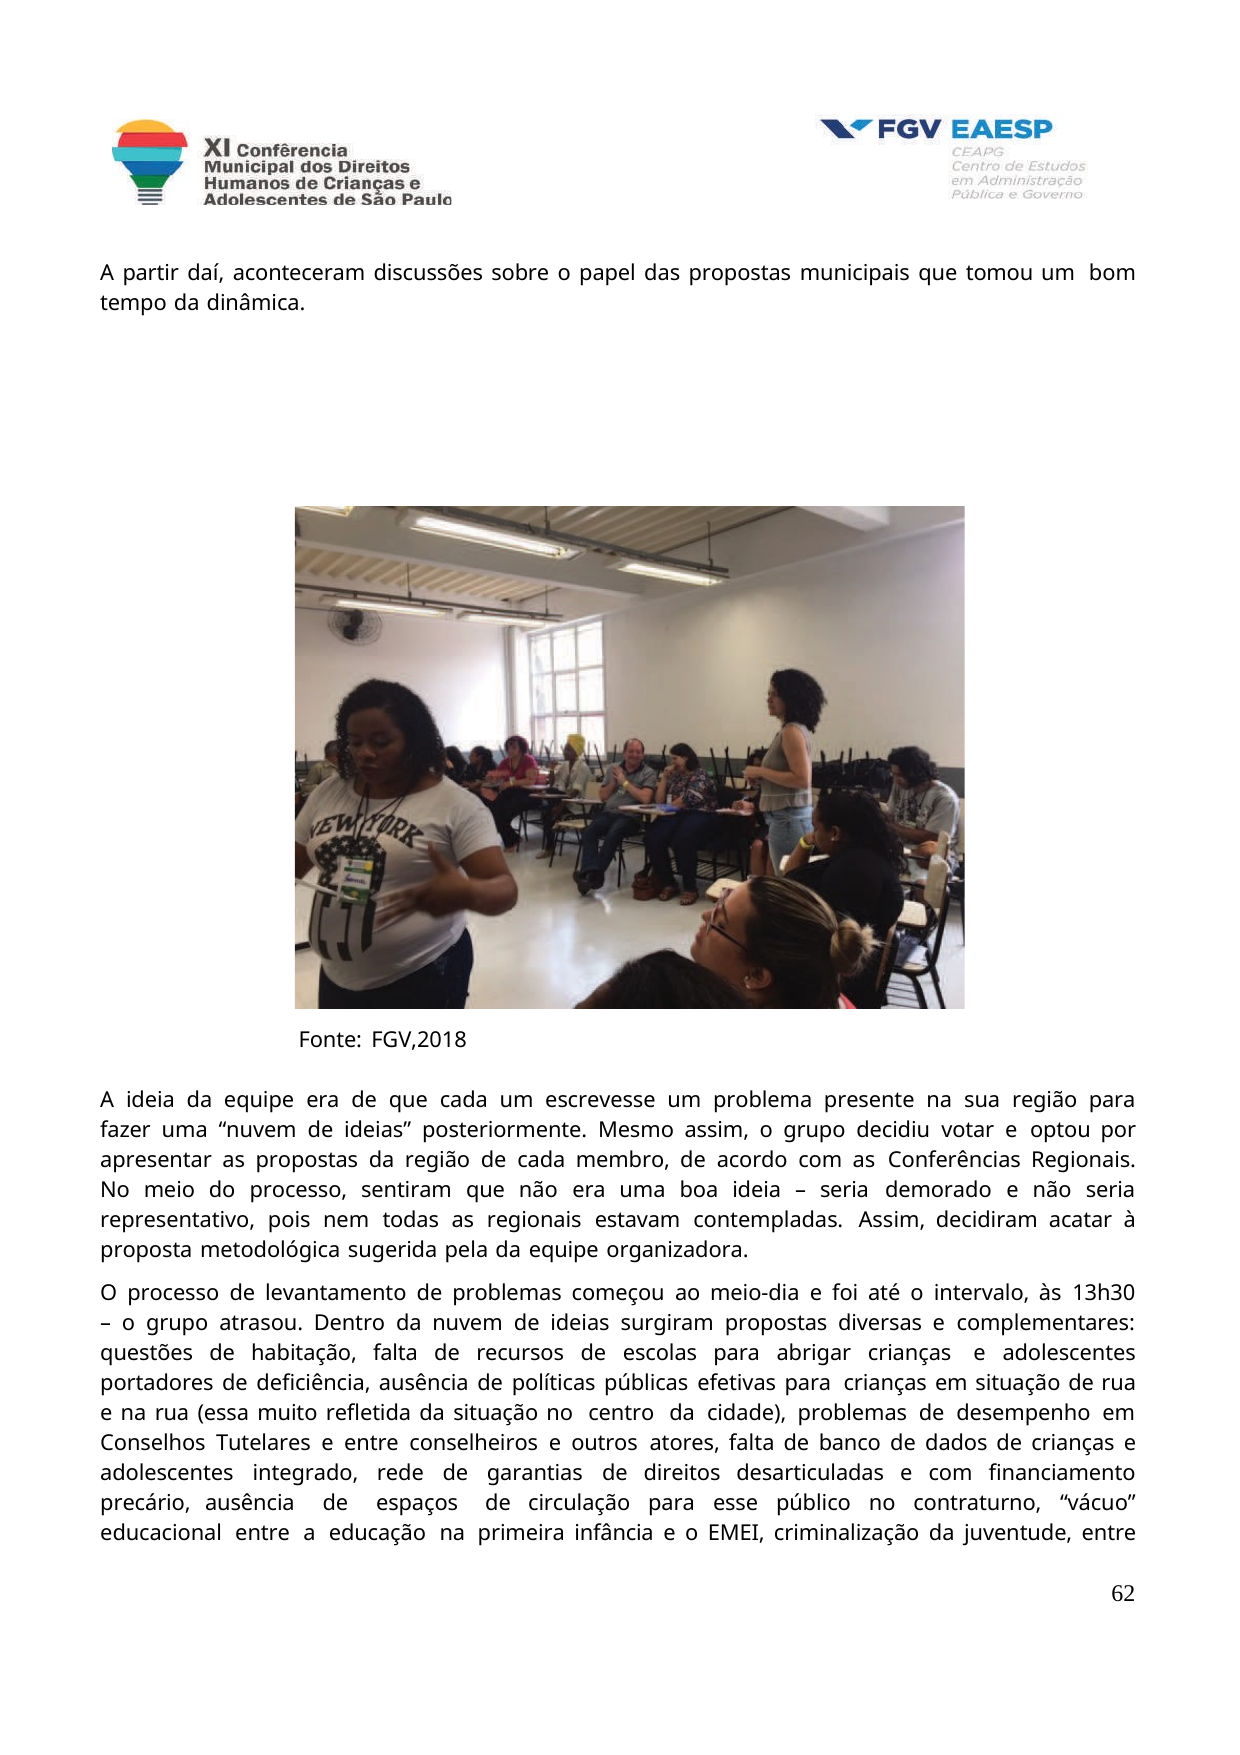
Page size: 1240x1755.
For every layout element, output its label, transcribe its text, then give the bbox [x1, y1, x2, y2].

text Fonte: FGV,2018 [298, 1024, 1158, 1053]
text A partir daí, aconteceram discussões sobre o papel das propostas municipais que tomou um bom tempo da dinâmica. [100, 257, 1136, 317]
text A ideia da equipe era de que cada um escrevesse um problema presente na sua região para fazer uma “nuvem de ideias” posteriormente. Mesmo assim, o grupo decidiu votar e optou por apresentar as propostas da região de cada membro, de acordo com as Conferências Regionais. No meio do processo, sentiram que não era uma boa ideia – seria demorado e não seria representativo, pois nem todas as regionais estavam contempladas. Assim, decidiram acatar à proposta metodológica sugerida pela da equipe organizadora. [100, 1084, 1136, 1264]
text O processo de levantamento de problemas começou ao meio-dia e foi até o intervalo, às 13h30 – o grupo atrasou. Dentro da nuvem de ideias surgiram propostas diversas e complementares: questões de habitação, falta de recursos de escolas para abrigar crianças e adolescentes portadores de deficiência, ausência de políticas públicas efetivas para crianças em situação de rua e na rua (essa muito refletida da situação no centro da cidade), problemas de desempenho em Conselhos Tutelares e entre conselheiros e outros atores, falta de banco de dados de crianças e adolescentes integrado, rede de garantias de direitos desarticuladas e com financiamento precário, ausência de espaços de circulação para esse público no contraturno, “vácuo” educacional entre a educação na primeira infância e o EMEI, criminalização da juventude, entre [100, 1277, 1136, 1546]
